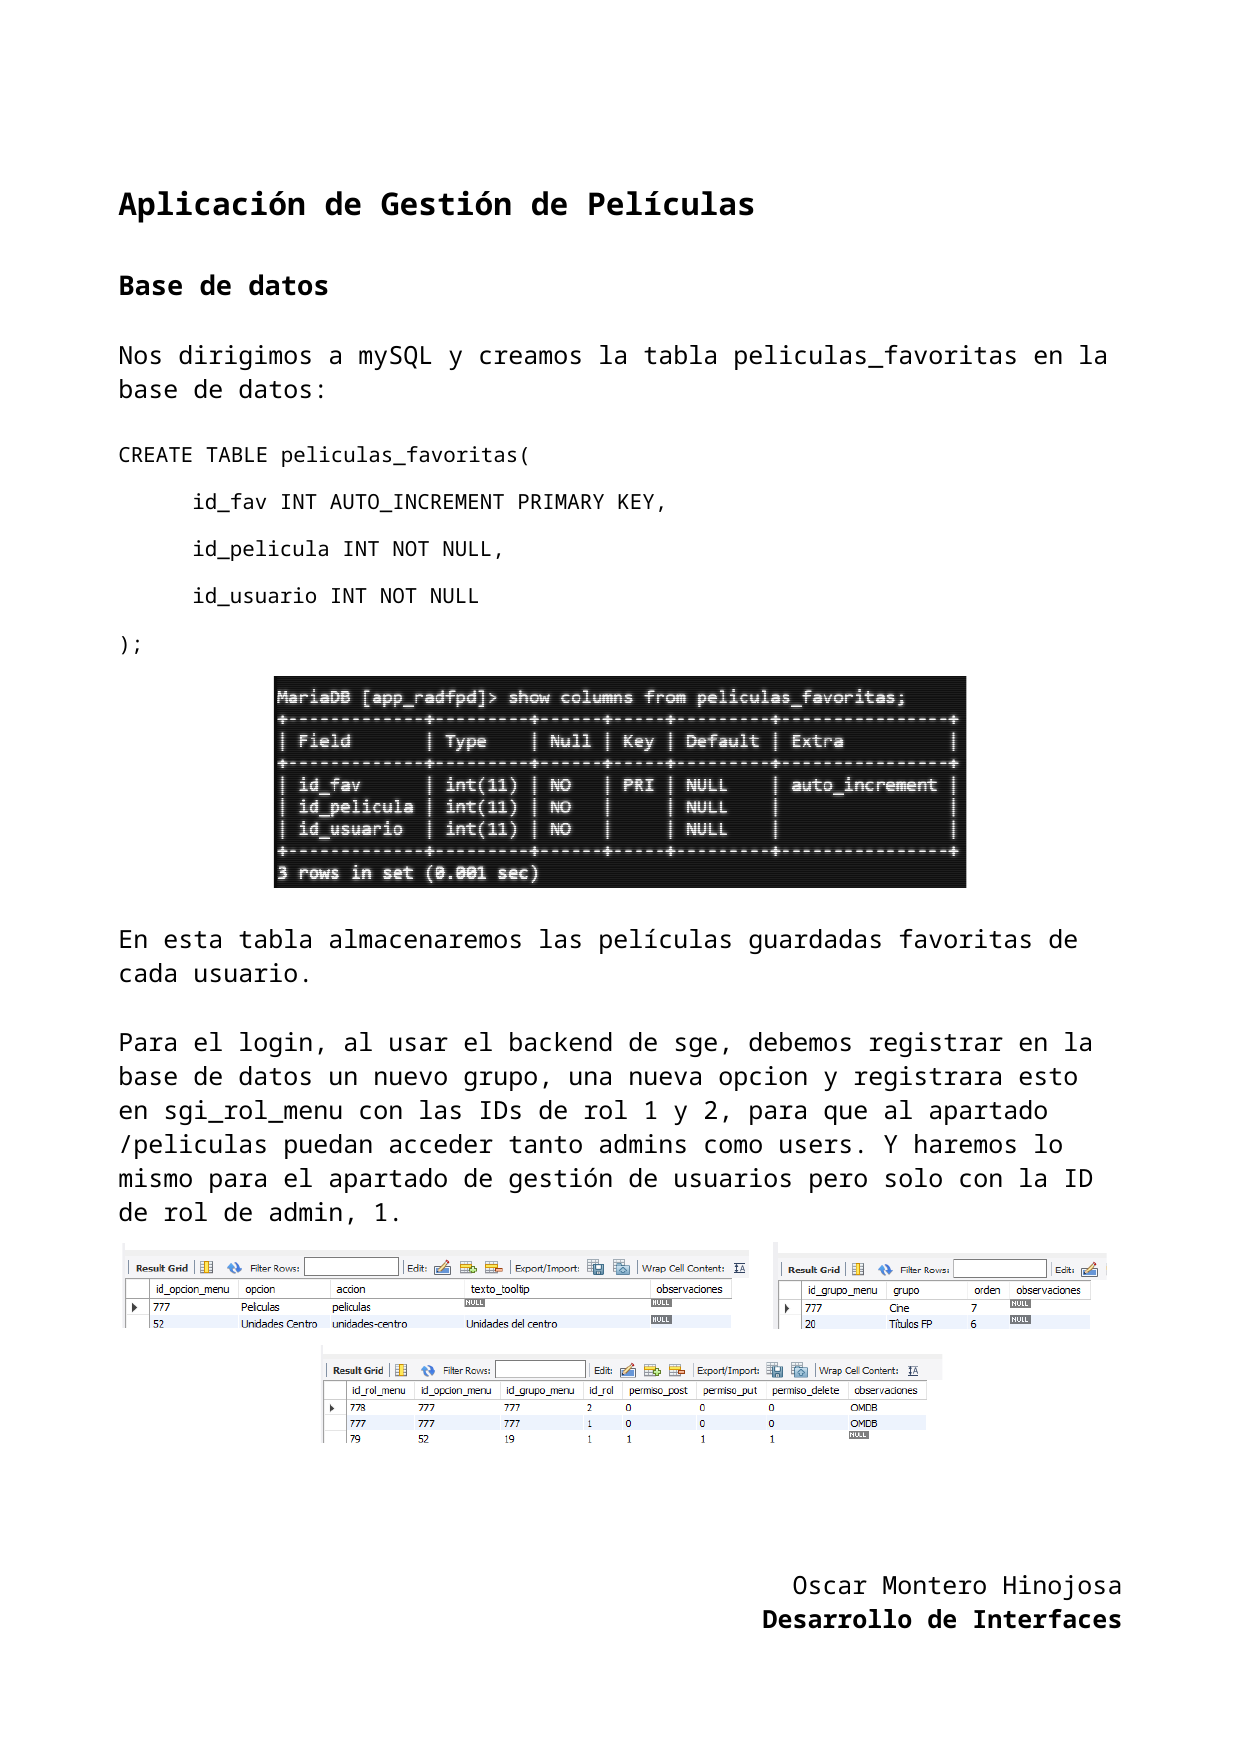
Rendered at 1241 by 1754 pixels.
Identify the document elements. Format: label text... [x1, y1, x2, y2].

text id_pelicula INT NOT NULL, [118, 534, 1122, 563]
picture [773, 1242, 1107, 1329]
picture [320, 1345, 943, 1443]
text Aplicación de Gestión de Películas [118, 182, 1122, 224]
text CREATE TABLE peliculas_favoritas( [118, 440, 1122, 468]
text Para el login, al usar el backend de sge, debemos registrar en la base de datos un nuevo grupo, una nueva opcion y registrara esto en sgi_rol_menu con las IDs de rol 1 y 2, para que al apartado /peliculas puedan acceder tanto admins como users. Y haremos lo mismo para el apartado de gestión de usuarios pero solo con la ID de rol de admin, 1. [118, 1024, 1122, 1229]
text Nos dirigimos a mySQL y creamos la tabla peliculas_favoritas en la base de datos: [118, 338, 1122, 406]
text En esta tabla almacenaremos las películas guardadas favoritas de cada usuario. [118, 922, 1122, 990]
text Base de datos [118, 267, 1122, 304]
text id_usuario INT NOT NULL [118, 582, 1122, 610]
picture [122, 1243, 749, 1328]
text ); [118, 629, 1122, 657]
picture [273, 676, 967, 888]
text id_fav INT AUTO_INCREMENT PRIMARY KEY, [118, 487, 1122, 516]
